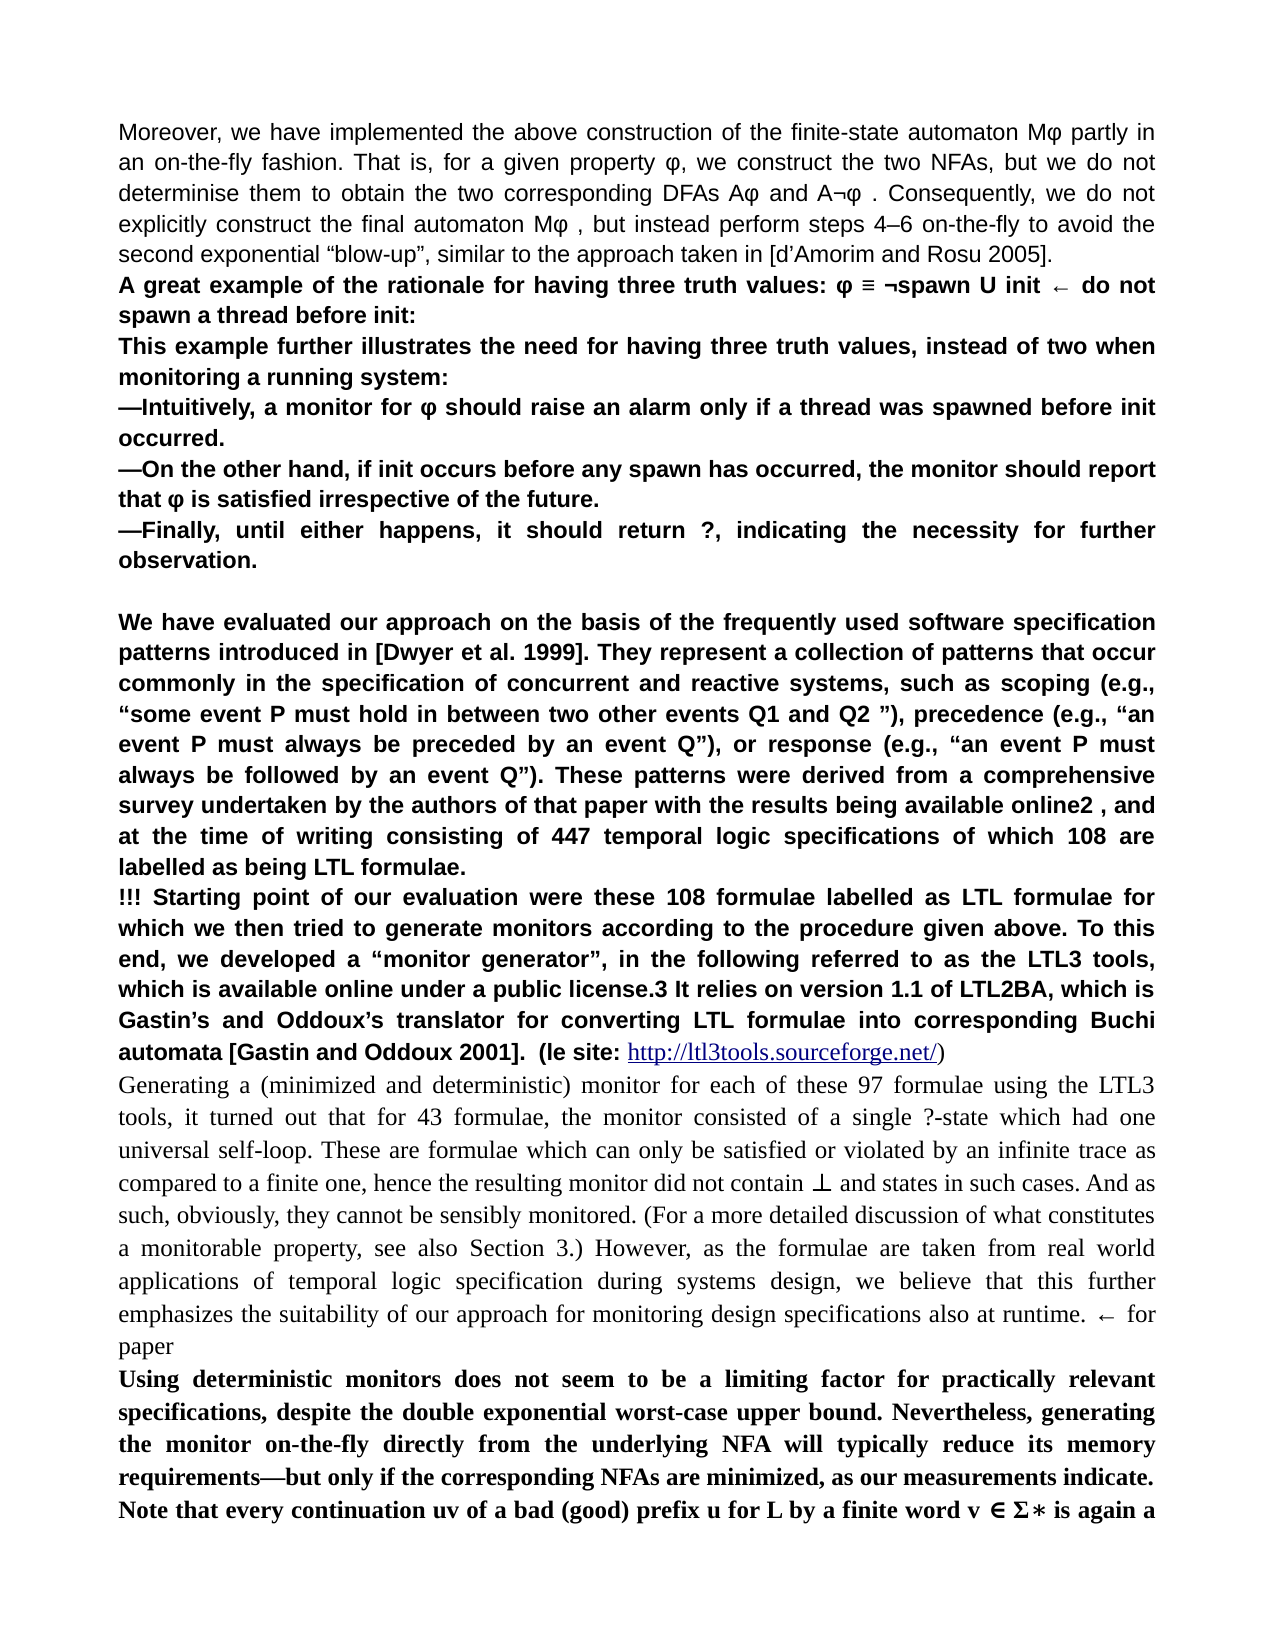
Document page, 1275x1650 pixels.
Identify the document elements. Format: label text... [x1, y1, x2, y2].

text —On the other hand, if init occurs before any spawn has occurred, the monitor should report that φ is satisfied irrespective of the future. [118, 455, 1157, 512]
text Moreover, we have implemented the above construction of the finite-state automaton Mφ partly in an on-the-fly fashion. That is, for a given property φ, we construct the two NFAs, but we do not determinise them to obtain the two corresponding DFAs Aφ and A¬φ . Consequently, we do not explicitly construct the final automaton Mφ , but instead perform steps 4–6 on-the-fly to avoid the second exponential “blow-up”, similar to the approach taken in [d’Amorim and Rosu 2005]. [118, 118, 1157, 267]
text This example further illustrates the need for having three truth values, instead of two when monitoring a running system: [118, 332, 1157, 390]
text A great example of the rationale for having three truth values: φ ≡ ¬spawn U init ← do not spawn a thread before init: [118, 271, 1157, 329]
text —Finally, until either happens, it should return ?, indicating the necessity for further observation. [118, 516, 1157, 574]
text Using deterministic monitors does not seem to be a limiting factor for practically relevant specifications, despite the double exponential worst-case upper bound. Nevertheless, generating the monitor on-the-fly directly from the underlying NFA will typically reduce its memory requirements—but only if the corresponding NFAs are minimized, as our measurements indicate. [118, 1364, 1157, 1491]
text Generating a (minimized and deterministic) monitor for each of these 97 formulae using the LTL3 tools, it turned out that for 43 formulae, the monitor consisted of a single ?-state which had one universal self-loop. These are formulae which can only be satisfied or violated by an infinite trace as compared to a finite one, hence the resulting monitor did not contain ⊥ and states in such cases. And as such, obviously, they cannot be sensibly monitored. (For a more detailed discussion of what constitutes a monitorable property, see also Section 3.) However, as the formulae are taken from real world applications of temporal logic specification during systems design, we believe that this further emphasizes the suitability of our approach for monitoring design specifications also at runtime. ← for paper [118, 1070, 1157, 1360]
text Note that every continuation uv of a bad (good) prefix u for L by a finite word v ∈ Σ∗ is again a [118, 1495, 1157, 1524]
text —Intuitively, a monitor for φ should raise an alarm only if a thread was spawned before init occurred. [118, 394, 1157, 451]
text !!! Starting point of our evaluation were these 108 formulae labelled as LTL formulae for which we then tried to generate monitors according to the procedure given above. To this end, we developed a “monitor generator”, in the following referred to as the LTL3 tools, which is available online under a public license.3 It relies on version 1.1 of LTL2BA, which is Gastin’s and Oddoux’s translator for converting LTL formulae into corresponding Buchi automata [Gastin and Oddoux 2001]. (le site: http://ltl3tools.sourceforge.net/) [118, 884, 1157, 1066]
text We have evaluated our approach on the basis of the frequently used software specification patterns introduced in [Dwyer et al. 1999]. They represent a collection of patterns that occur commonly in the specification of concurrent and reactive systems, such as scoping (e.g., “some event P must hold in between two other events Q1 and Q2 ”), precedence (e.g., “an event P must always be preceded by an event Q”), or response (e.g., “an event P must always be followed by an event Q”). These patterns were derived from a comprehensive survey undertaken by the authors of that paper with the results being available online2 , and at the time of writing consisting of 447 temporal logic specifications of which 108 are labelled as being LTL formulae. [118, 608, 1157, 880]
